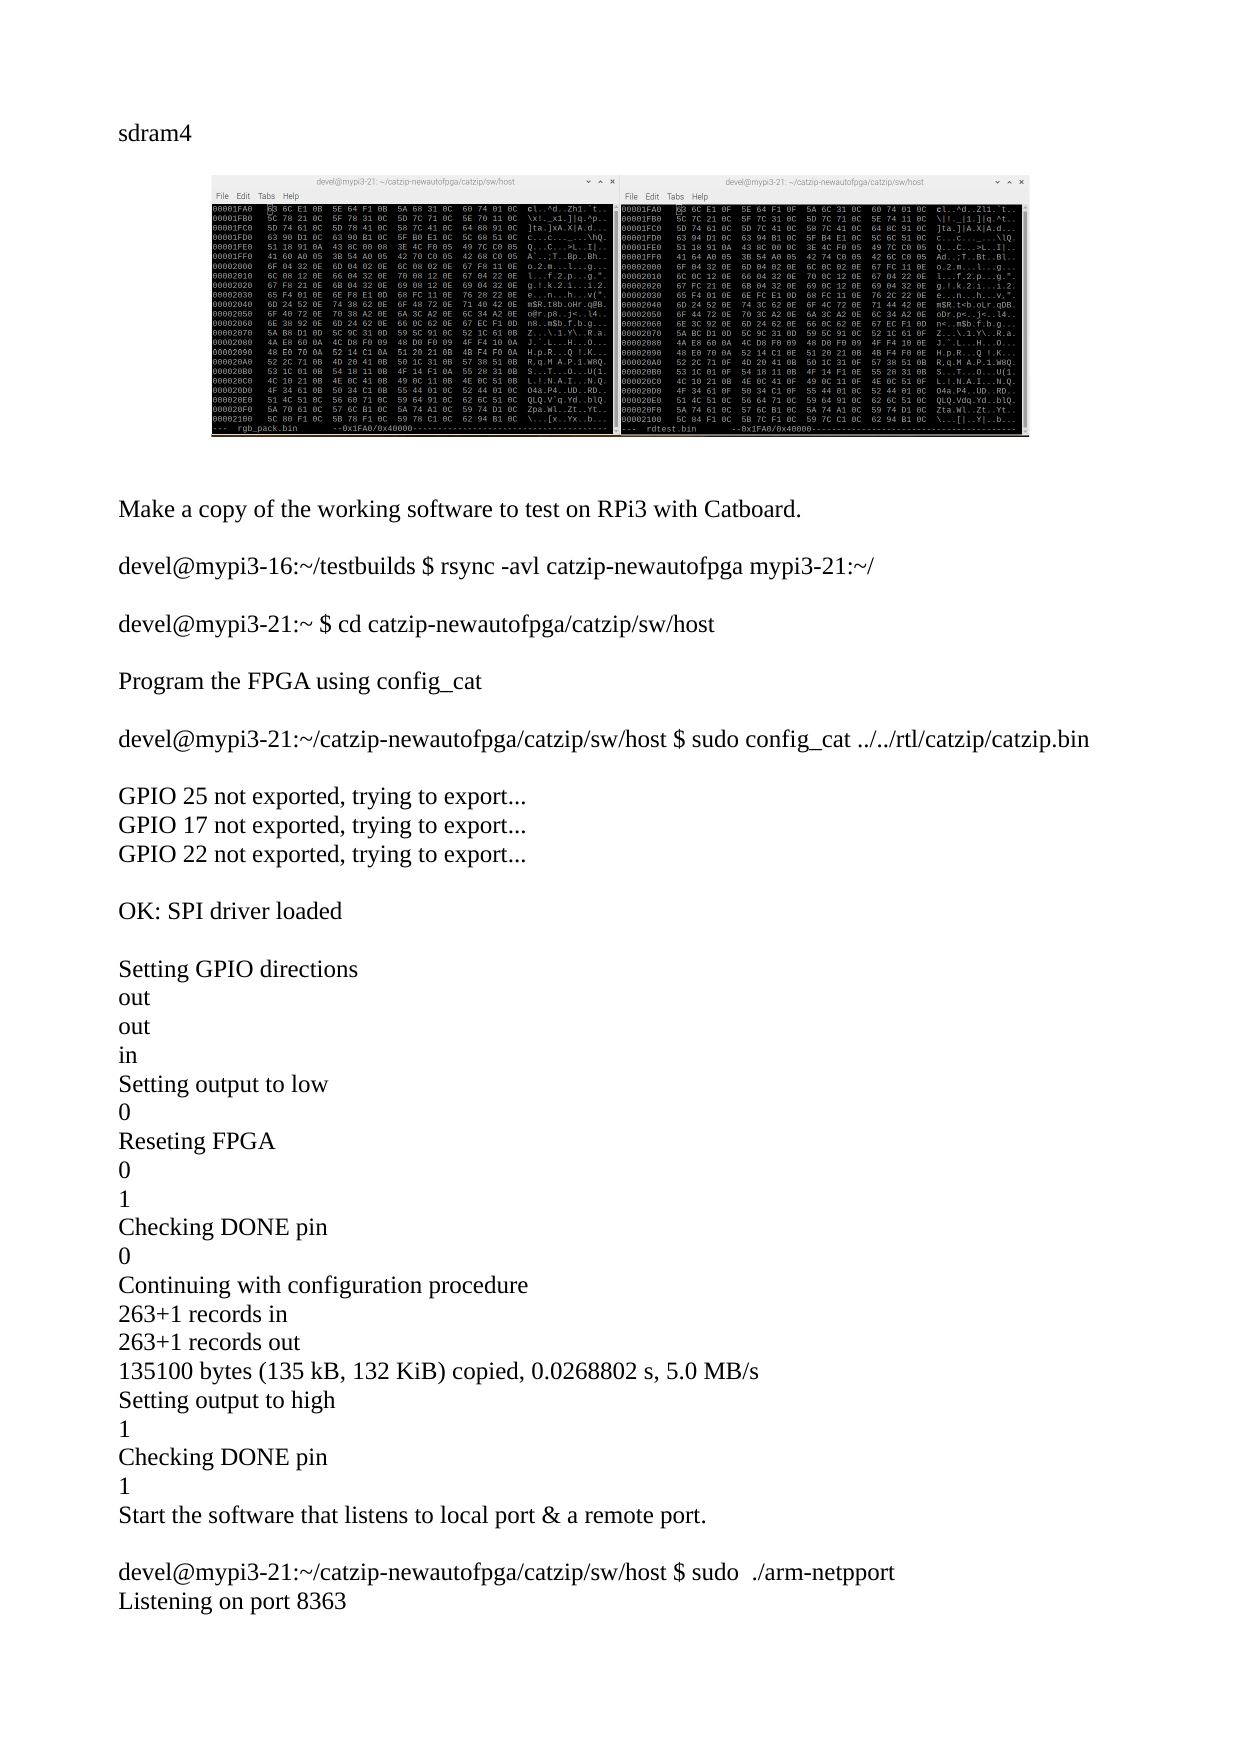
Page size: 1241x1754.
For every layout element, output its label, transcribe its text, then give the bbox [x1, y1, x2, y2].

text Listening on port 8363 [118, 1586, 1122, 1615]
text devel@mypi3-21:~ $ cd catzip-newautofpga/catzip/sw/host [118, 609, 1122, 637]
text 1 [118, 1471, 1122, 1500]
picture [211, 175, 1030, 437]
text 135100 bytes (135 kB, 132 KiB) copied, 0.0268802 s, 5.0 MB/s [118, 1356, 1122, 1385]
text Make a copy of the working software to test on RPi3 with Catboard. [118, 494, 1122, 522]
text Checking DONE pin [118, 1212, 1122, 1241]
text Continuing with configuration procedure [118, 1270, 1122, 1299]
text devel@mypi3-16:~/testbuilds $ rsync -avl catzip-newautofpga mypi3-21:~/ [118, 551, 1122, 580]
text 1 [118, 1184, 1122, 1212]
text 263+1 records out [118, 1327, 1122, 1356]
text Program the FPGA using config_cat [118, 666, 1122, 695]
text 0 [118, 1241, 1122, 1270]
text GPIO 17 not exported, trying to export... [118, 810, 1122, 839]
text out [118, 982, 1122, 1011]
text Setting output to high [118, 1385, 1122, 1414]
text 1 [118, 1414, 1122, 1442]
text out [118, 1011, 1122, 1040]
text Reseting FPGA [118, 1126, 1122, 1155]
text Setting GPIO directions [118, 954, 1122, 982]
text 0 [118, 1155, 1122, 1184]
text GPIO 22 not exported, trying to export... [118, 839, 1122, 867]
text OK: SPI driver loaded [118, 896, 1122, 925]
text devel@mypi3-21:~/catzip-newautofpga/catzip/sw/host $ sudo ./arm-netpport [118, 1557, 1122, 1586]
text Start the software that listens to local port & a remote port. [118, 1500, 1122, 1529]
text devel@mypi3-21:~/catzip-newautofpga/catzip/sw/host $ sudo config_cat ../../rtl/catzip/catzip.bin [118, 724, 1122, 752]
text sdram4 [118, 118, 1122, 147]
text Setting output to low [118, 1069, 1122, 1097]
text in [118, 1040, 1122, 1069]
text 0 [118, 1097, 1122, 1126]
text 263+1 records in [118, 1299, 1122, 1327]
text GPIO 25 not exported, trying to export... [118, 781, 1122, 810]
text Checking DONE pin [118, 1442, 1122, 1471]
